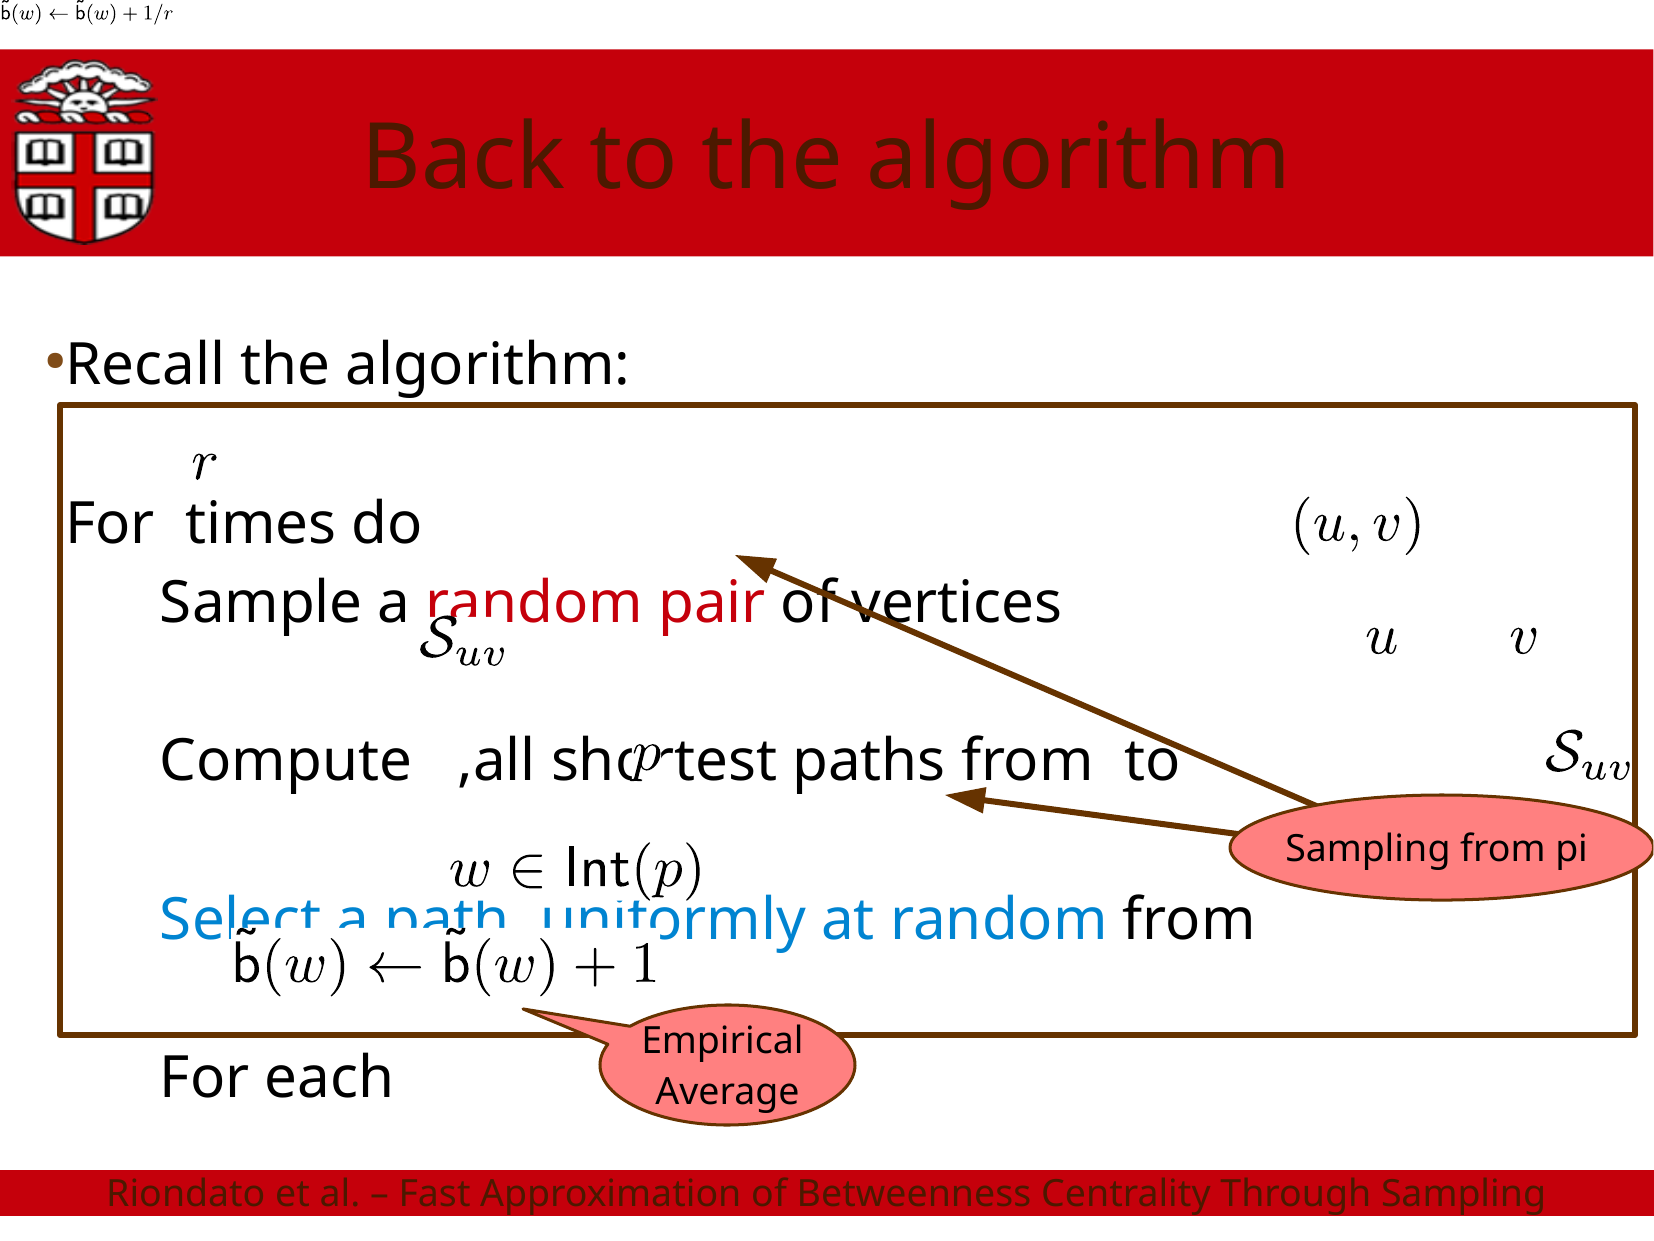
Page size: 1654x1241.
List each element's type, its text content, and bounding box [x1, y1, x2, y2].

text_box [231, 927, 661, 997]
text_box Recall the algorithm: For times do Sample a random pair of vertices Compute ,all shortest paths from to Select a path uniformly at random from For each [30, 315, 1621, 971]
text_box [1290, 496, 1426, 556]
text_box Empirical Average [523, 1005, 856, 1126]
text_box [1509, 627, 1540, 655]
text_box [630, 744, 662, 782]
title Back to the algorithm [0, 49, 1654, 257]
text_box [419, 615, 507, 666]
text_box Sampling from pi [1230, 795, 1654, 901]
picture [11, 59, 158, 245]
text_box [1365, 627, 1399, 655]
text_box [1545, 729, 1632, 781]
text_box [0, 0, 174, 25]
text_box Recall the algorithm: For times do Sample a random pair of vertices Compute ,all shortest paths from to Select a path uniformly at random from For each [63, 408, 1621, 971]
text_box [191, 453, 220, 481]
text_box Riondato et al. – Fast Approximation of Betweenness Centrality Through Sampling [0, 1170, 1654, 1216]
text_box [448, 842, 706, 901]
